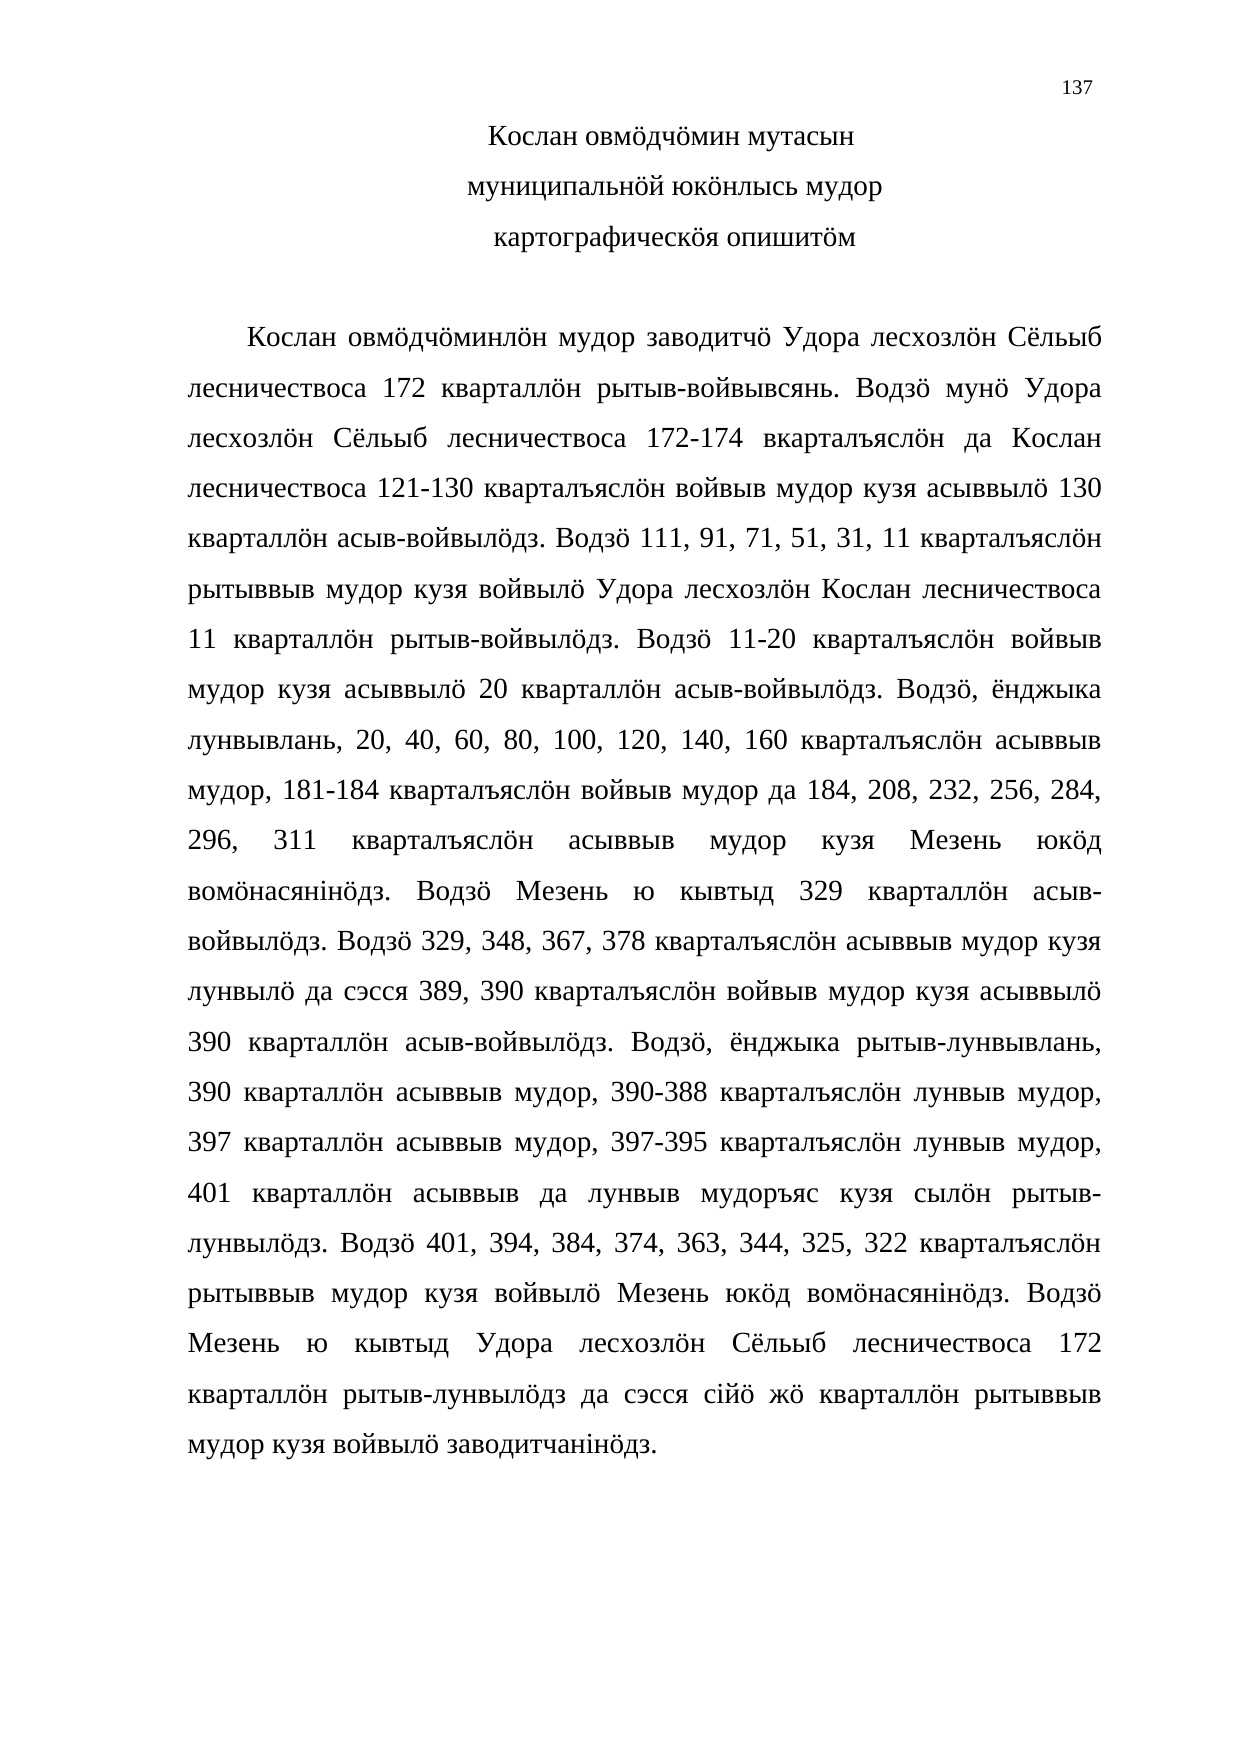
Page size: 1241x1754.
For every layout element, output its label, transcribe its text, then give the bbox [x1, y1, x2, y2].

text картографическöя опишитöм [187, 219, 1103, 252]
subtitle Кослан овмöдчöмин мутасын [187, 118, 1103, 152]
text Кослан овмöдчöминлöн мудор заводитчö Удора лесхозлöн Сёльыб лесничествоса 172 кварталлöн рытыв-войвывсянь. Водзö мунö Удора лесхозлöн Сёльыб лесничествоса 172-174 вкарталъяслöн да Кослан лесничествоса 121-130 кварталъяслöн войвыв мудор кузя асыввылö 130 кварталлöн асыв-войвылöдз. Водзö 111, 91, 71, 51, 31, 11 кварталъяслöн рытыввыв мудор кузя войвылö Удора лесхозлöн Кослан лесничествоса 11 кварталлöн рытыв-войвылöдз. Водзö 11-20 кварталъяслöн войвыв мудор кузя асыввылö 20 кварталлöн асыв-войвылöдз. Водзö, ёнджыка лунвывлань, 20, 40, 60, 80, 100, 120, 140, 160 кварталъяслöн асыввыв мудор, 181-184 кварталъяслöн войвыв мудор да 184, 208, 232, 256, 284, 296, 311 кварталъяслöн асыввыв мудор кузя Мезень юкöд вомöнасянiнöдз. Водзö Мезень ю кывтыд 329 кварталлöн асыв-войвылöдз. Водзö 329, 348, 367, 378 кварталъяслöн асыввыв мудор кузя лунвылö да сэсся 389, 390 кварталъяслöн войвыв мудор кузя асыввылö 390 кварталлöн асыв-войвылöдз. Водзö, ёнджыка рытыв-лунвывлань, 390 кварталлöн асыввыв мудор, 390-388 кварталъяслöн лунвыв мудор, 397 кварталлöн асыввыв мудор, 397-395 кварталъяслöн лунвыв мудор, 401 кварталлöн асыввыв да лунвыв мудоръяс кузя сылöн рытыв-лунвылöдз. Водзö 401, 394, 384, 374, 363, 344, 325, 322 кварталъяслöн рытыввыв мудор кузя войвылö Мезень юкöд вомöнасянiнöдз. Водзö Мезень ю кывтыд Удора лесхозлöн Сёльыб лесничествоса 172 кварталлöн рытыв-лунвылöдз да сэсся сiйö жö кварталлöн рытыввыв мудор кузя войвылö заводитчанiнöдз. [187, 319, 1103, 1460]
text муниципальнöй юкöнлысь мудор [187, 168, 1103, 202]
